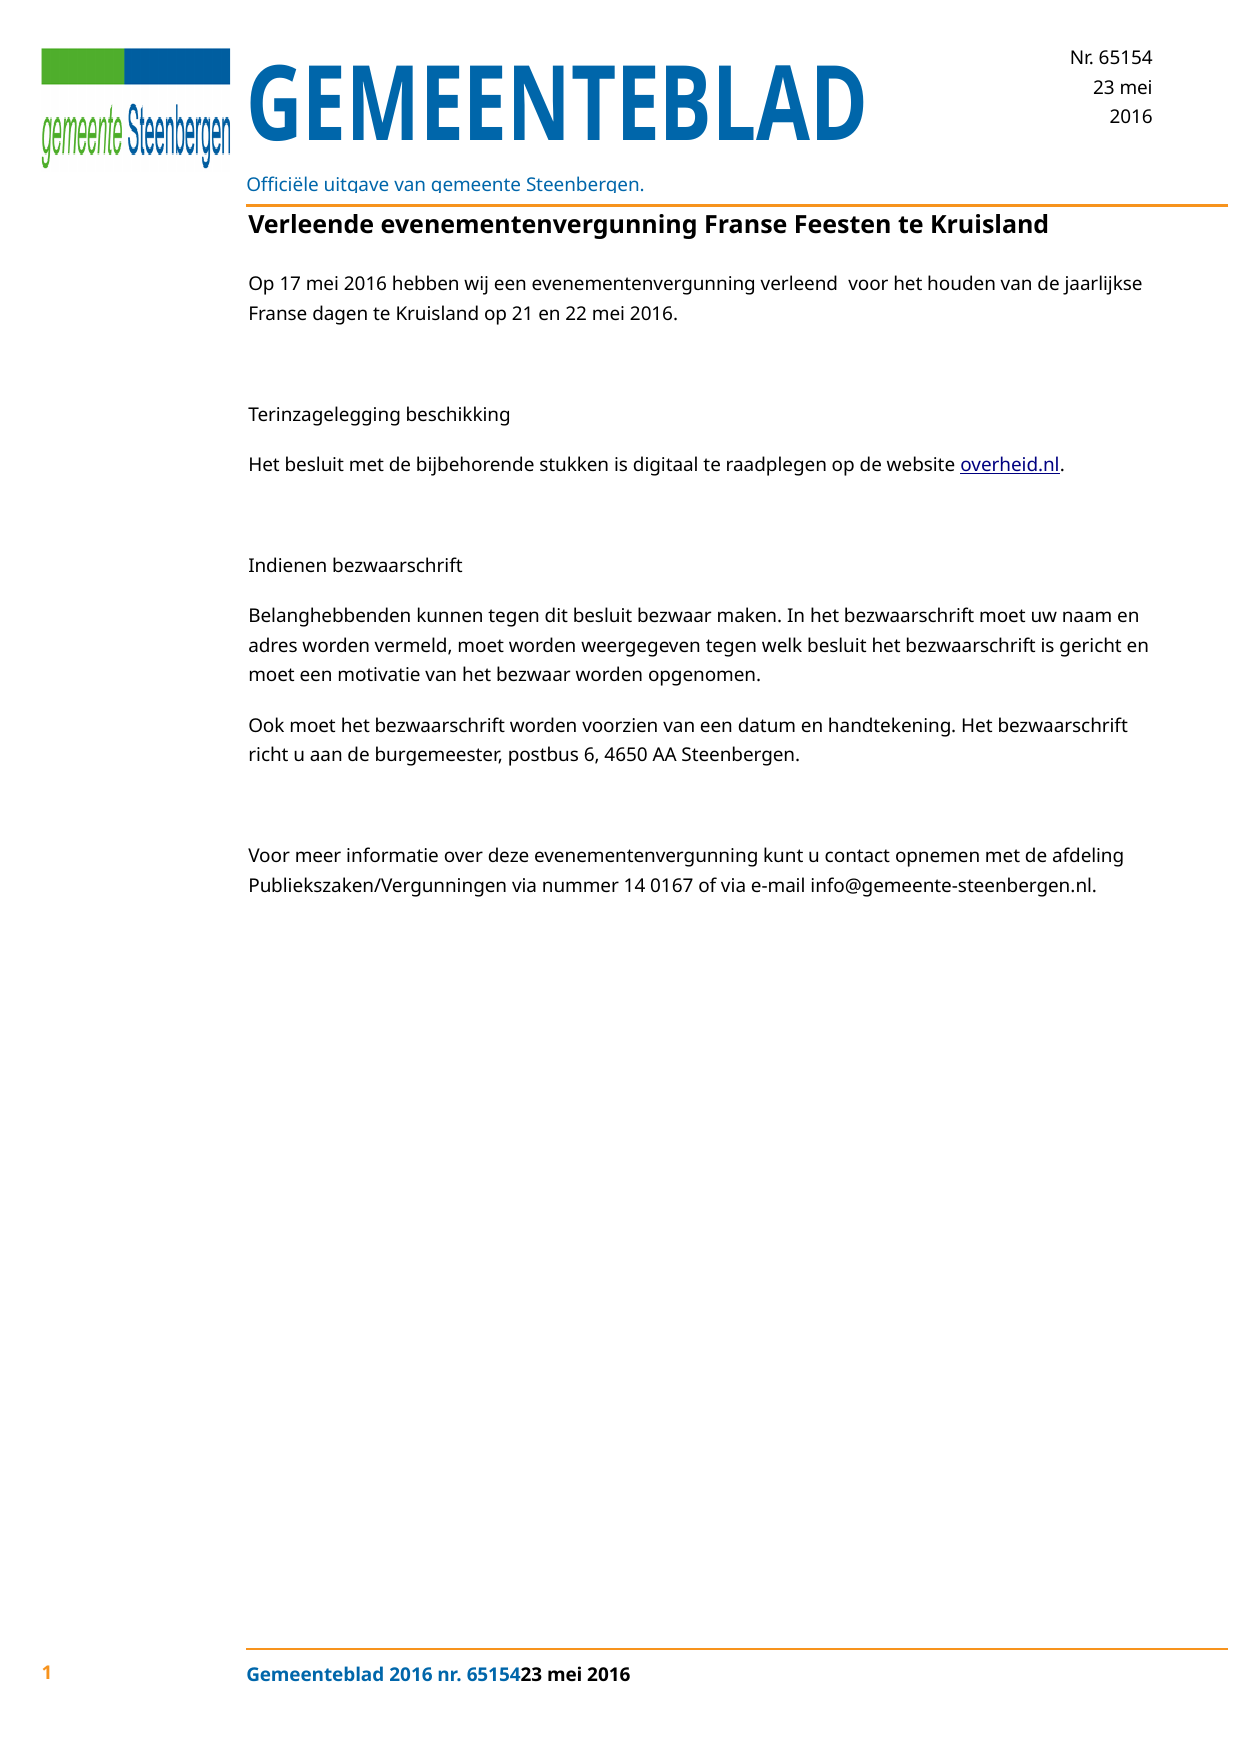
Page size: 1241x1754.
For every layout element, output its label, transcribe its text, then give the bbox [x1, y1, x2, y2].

text Ook moet het bezwaarschrift worden voorzien van een datum en handtekening. Het bezwaarschrift richt u aan de burgemeester, postbus 6, 4650 AA Steenbergen. [248, 712, 1152, 767]
text Voor meer informatie over deze evenementenvergunning kunt u contact opnemen met de afdeling Publiekszaken/Vergunningen via nummer 14 0167 of via e-mail info@gemeente-steenbergen.nl. [248, 842, 1152, 898]
text Indienen bezwaarschrift [248, 552, 1152, 578]
text Belanghebbenden kunnen tegen dit besluit bezwaar maken. In het bezwaarschrift moet uw naam en adres worden vermeld, moet worden weergegeven tegen welk besluit het bezwaarschrift is gericht en moet een motivatie van het bezwaar worden opgenomen. [248, 602, 1152, 687]
text Het besluit met de bijbehorende stukken is digitaal te raadplegen op de website overheid.nl. [248, 451, 1152, 477]
text Verleende evenementenvergunning Franse Feesten te Kruisland [248, 207, 1152, 241]
text Op 17 mei 2016 hebben wij een evenementenvergunning verleend voor het houden van de jaarlijkse Franse dagen te Kruisland op 21 en 22 mei 2016. [248, 270, 1152, 326]
picture [41, 47, 231, 172]
text Terinzagelegging beschikking [248, 401, 1152, 426]
